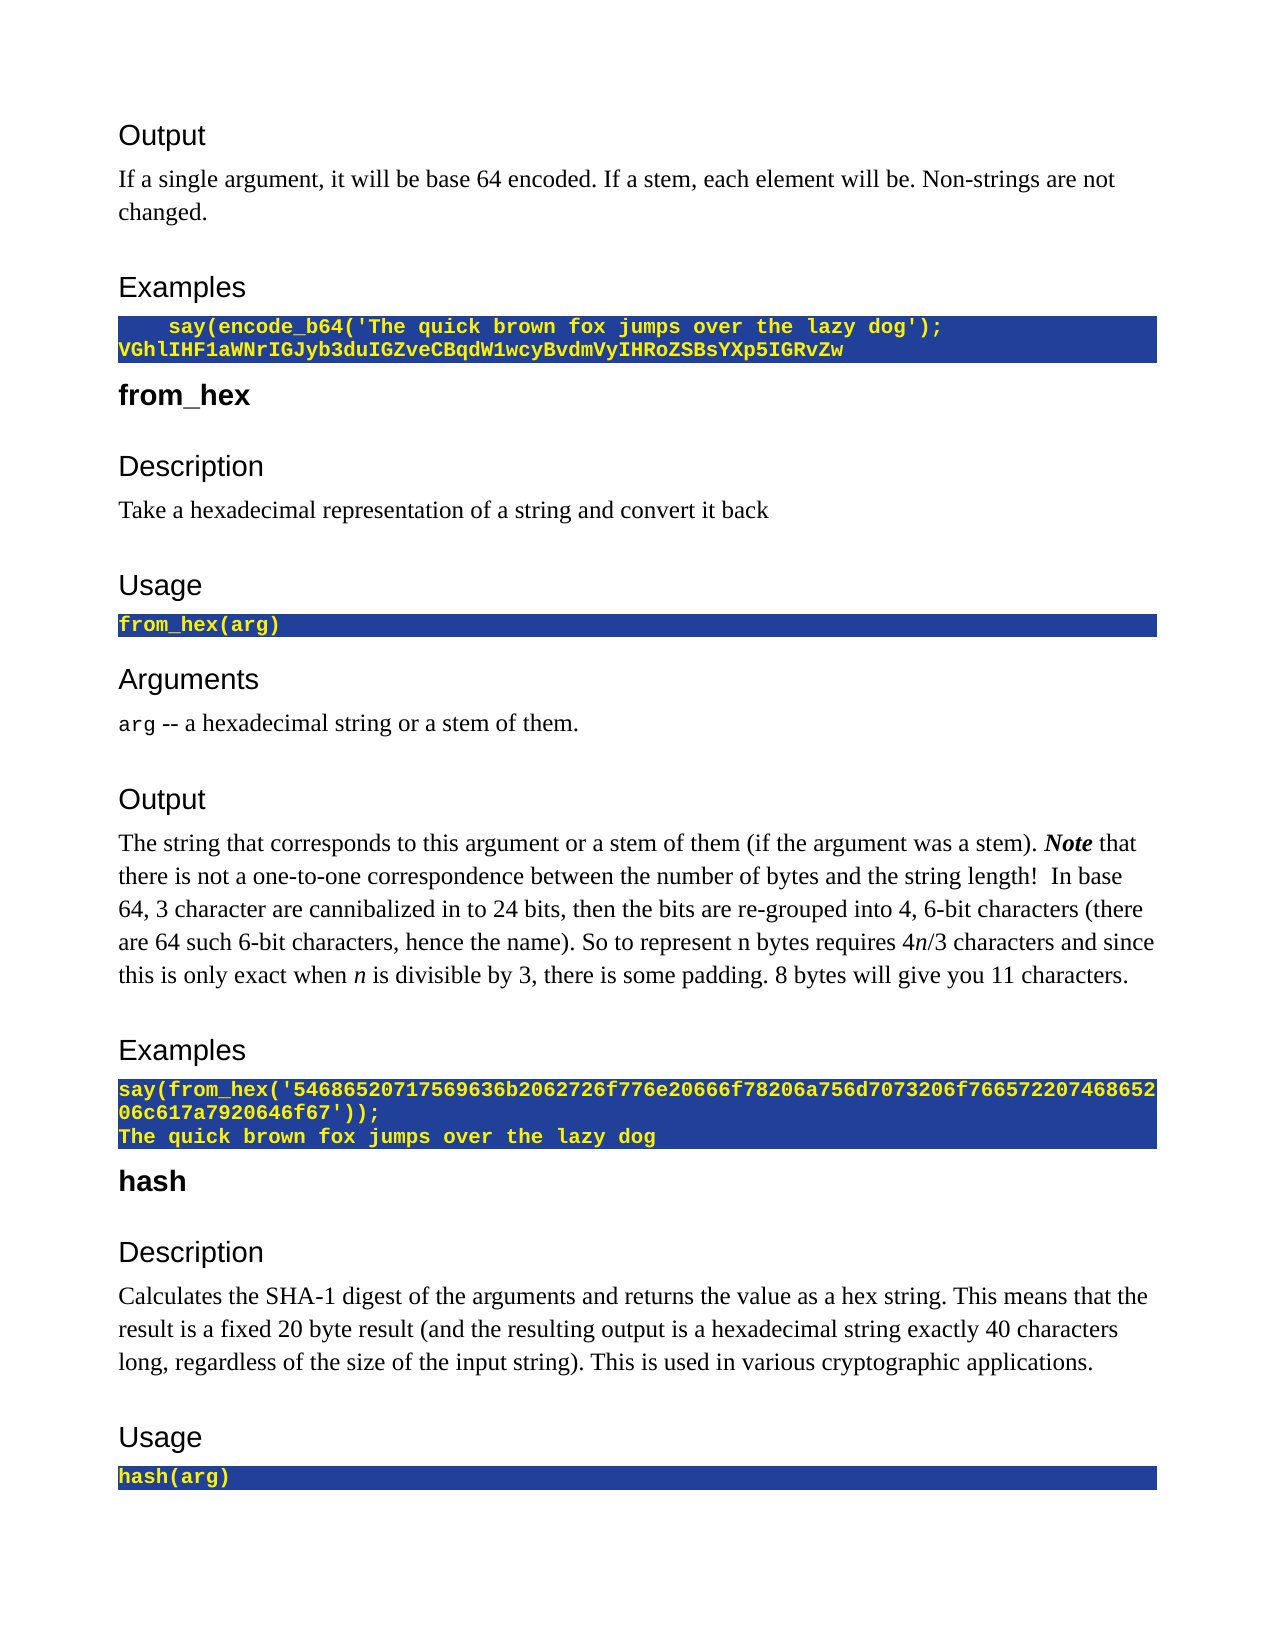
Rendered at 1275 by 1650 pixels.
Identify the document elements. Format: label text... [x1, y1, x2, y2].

text say(encode_b64('The quick brown fox jumps over the lazy dog'); [118, 316, 1157, 339]
subtitle from_hex [118, 378, 1157, 411]
subtitle Description [118, 1235, 1157, 1269]
text The string that corresponds to this argument or a stem of them (if the argument was a stem). Note that there is not a one-to-one correspondence between the number of bytes and the string length! In base 64, 3 character are cannibalized in to 24 bits, then the bits are re-grouped into 4, 6-bit characters (there are 64 such 6-bit characters, hence the name). So to represent n bytes requires 4n/3 characters and since this is only exact when n is divisible by 3, there is some padding. 8 bytes will give you 11 characters. [118, 828, 1157, 989]
subtitle Description [118, 449, 1157, 482]
text Take a hexadecimal representation of a string and convert it back [118, 495, 1157, 524]
text Calculates the SHA-1 digest of the arguments and returns the value as a hex string. This means that the result is a fixed 20 byte result (and the resulting output is a hexadecimal string exactly 40 characters long, regardless of the size of the input string). This is used in various cryptographic applications. [118, 1281, 1157, 1376]
subtitle Examples [118, 1033, 1157, 1066]
text from_hex(arg) [118, 614, 1157, 637]
subtitle Usage [118, 1420, 1157, 1454]
text say(from_hex('54686520717569636b2062726f776e20666f78206a756d7073206f76657220746865206c617a7920646f67')); [118, 1079, 1157, 1126]
text The quick brown fox jumps over the lazy dog [118, 1126, 1157, 1149]
subtitle Arguments [118, 662, 1157, 696]
subtitle Output [118, 782, 1157, 815]
subtitle Output [118, 118, 1157, 152]
text hash(arg) [118, 1466, 1157, 1490]
text VGhlIHF1aWNrIGJyb3duIGZveCBqdW1wcyBvdmVyIHRoZSBsYXp5IGRvZw [118, 339, 1157, 363]
text If a single argument, it will be base 64 encoded. If a stem, each element will be. Non-strings are not changed. [118, 164, 1157, 226]
subtitle Usage [118, 568, 1157, 601]
text arg -- a hexadecimal string or a stem of them. [118, 708, 1157, 738]
subtitle hash [118, 1164, 1157, 1198]
subtitle Examples [118, 270, 1157, 303]
